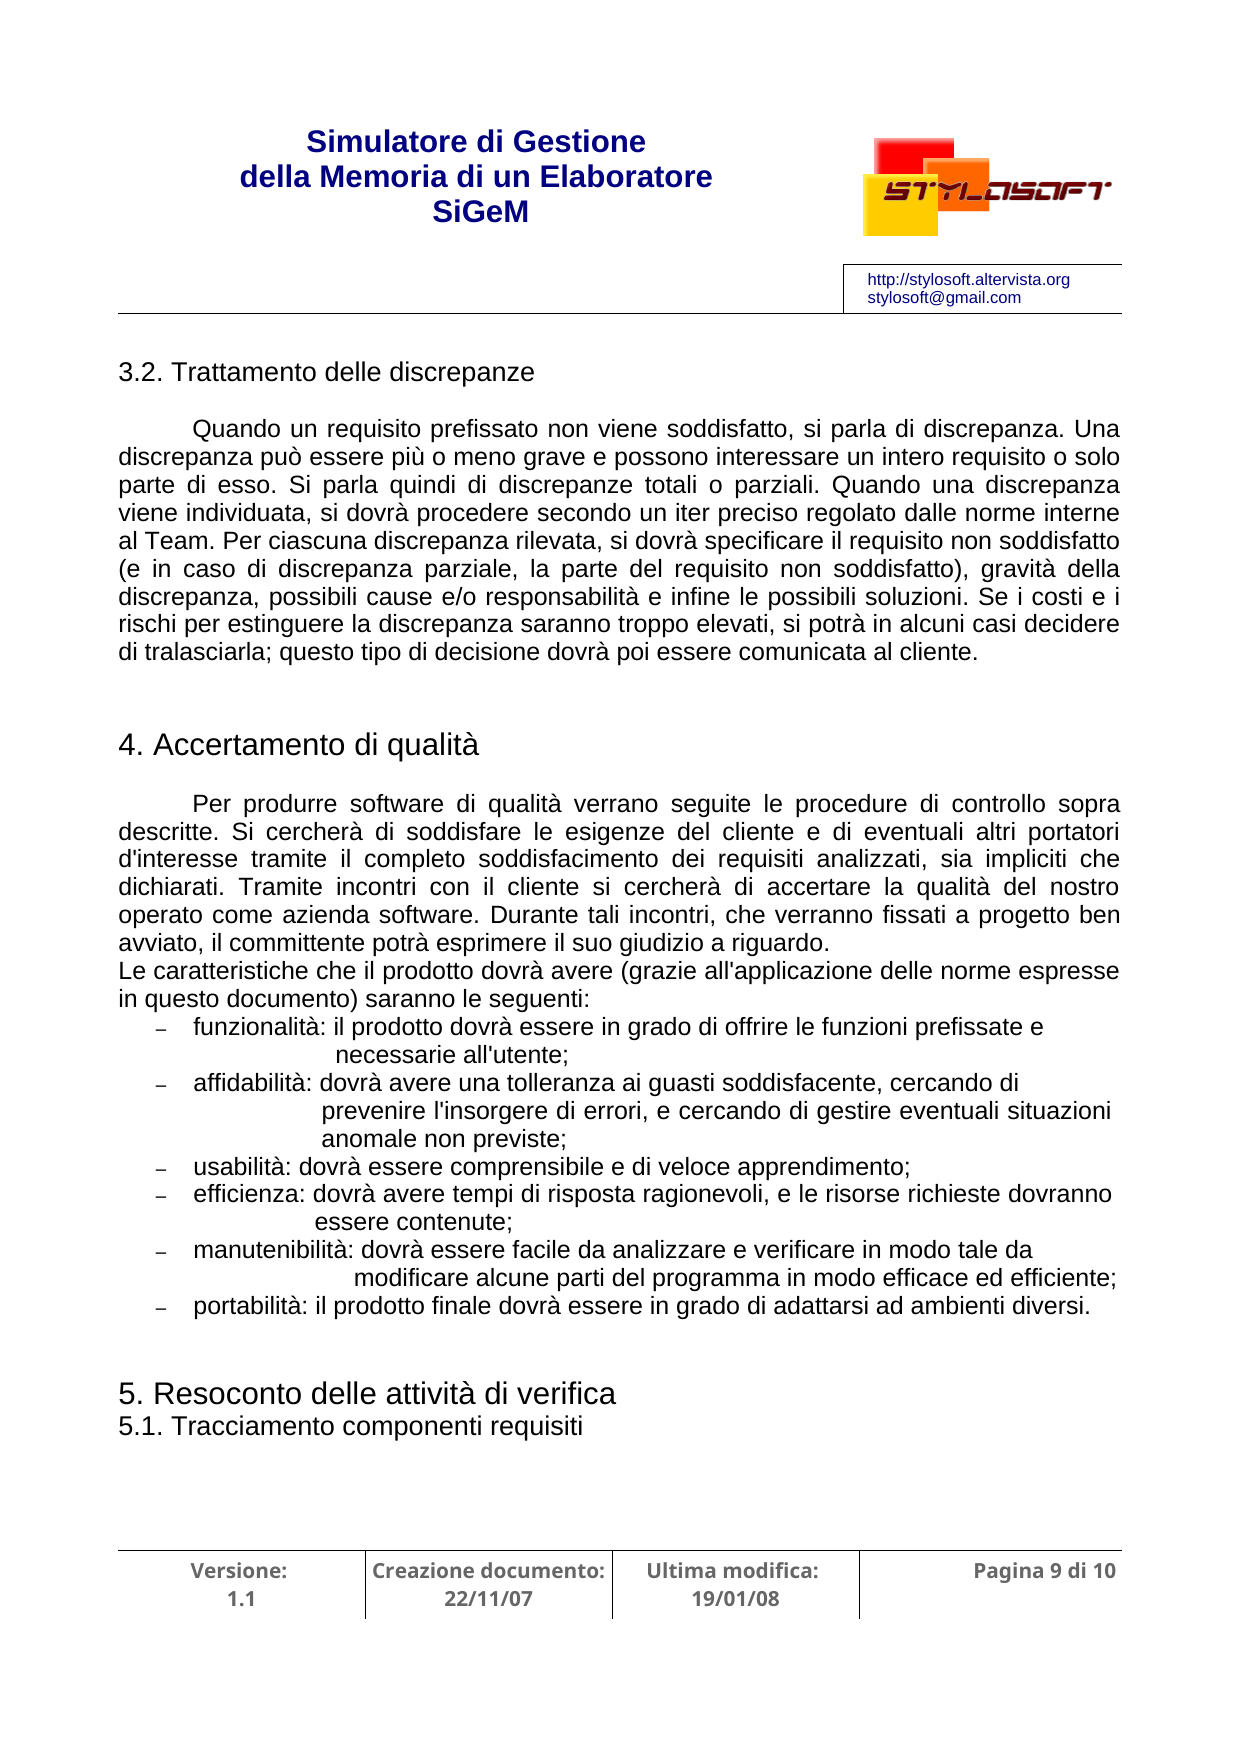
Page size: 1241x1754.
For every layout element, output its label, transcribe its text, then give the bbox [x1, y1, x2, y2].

list manutenibilità: dovrà essere facile da analizzare e verificare in modo tale da modificare alcune parti del programma in modo efficace ed efficiente; [156, 1236, 1122, 1292]
text Per produrre software di qualità verrano seguite le procedure di controllo sopra descritte. Si cercherà di soddisfare le esigenze del cliente e di eventuali altri portatori d'interesse tramite il completo soddisfacimento dei requisiti analizzati, sia impliciti che dichiarati. Tramite incontri con il cliente si cercherà di accertare la qualità del nostro operato come azienda software. Durante tali incontri, che verranno fissati a progetto ben avviato, il committente potrà esprimere il suo giudizio a riguardo. [118, 789, 1122, 957]
text 3.2. Trattamento delle discrepanze [118, 357, 1122, 387]
text 5. Resoconto delle attività di verifica [118, 1376, 1122, 1411]
list efficienza: dovrà avere tempi di risposta ragionevoli, e le risorse richieste dovranno essere contenute; [156, 1180, 1122, 1236]
list funzionalità: il prodotto dovrà essere in grado di offrire le funzioni prefissate e necessarie all'utente; [156, 1013, 1122, 1069]
list usabilità: dovrà essere comprensibile e di veloce apprendimento; [156, 1152, 1122, 1180]
text 4. Accertamento di qualità [118, 727, 1122, 762]
text Quando un requisito prefissato non viene soddisfatto, si parla di discrepanza. Una discrepanza può essere più o meno grave e possono interessare un intero requisito o solo parte di esso. Si parla quindi di discrepanze totali o parziali. Quando una discrepanza viene individuata, si dovrà procedere secondo un iter preciso regolato dalle norme interne al Team. Per ciascuna discrepanza rilevata, si dovrà specificare il requisito non soddisfatto (e in caso di discrepanza parziale, la parte del requisito non soddisfatto), gravità della discrepanza, possibili cause e/o responsabilità e infine le possibili soluzioni. Se i costi e i rischi per estinguere la discrepanza saranno troppo elevati, si potrà in alcuni casi decidere di tralasciarla; questo tipo di decisione dovrà poi essere comunicata al cliente. [118, 415, 1122, 666]
text 5.1. Tracciamento componenti requisiti [118, 1411, 1122, 1441]
picture [848, 123, 1117, 247]
text Le caratteristiche che il prodotto dovrà avere (grazie all'applicazione delle norme espresse in questo documento) saranno le seguenti: [118, 957, 1122, 1013]
list portabilità: il prodotto finale dovrà essere in grado di adattarsi ad ambienti diversi. [156, 1292, 1122, 1320]
list affidabilità: dovrà avere una tolleranza ai guasti soddisfacente, cercando di prevenire l'insorgere di errori, e cercando di gestire eventuali situazioni anomale non previste; [156, 1069, 1122, 1152]
